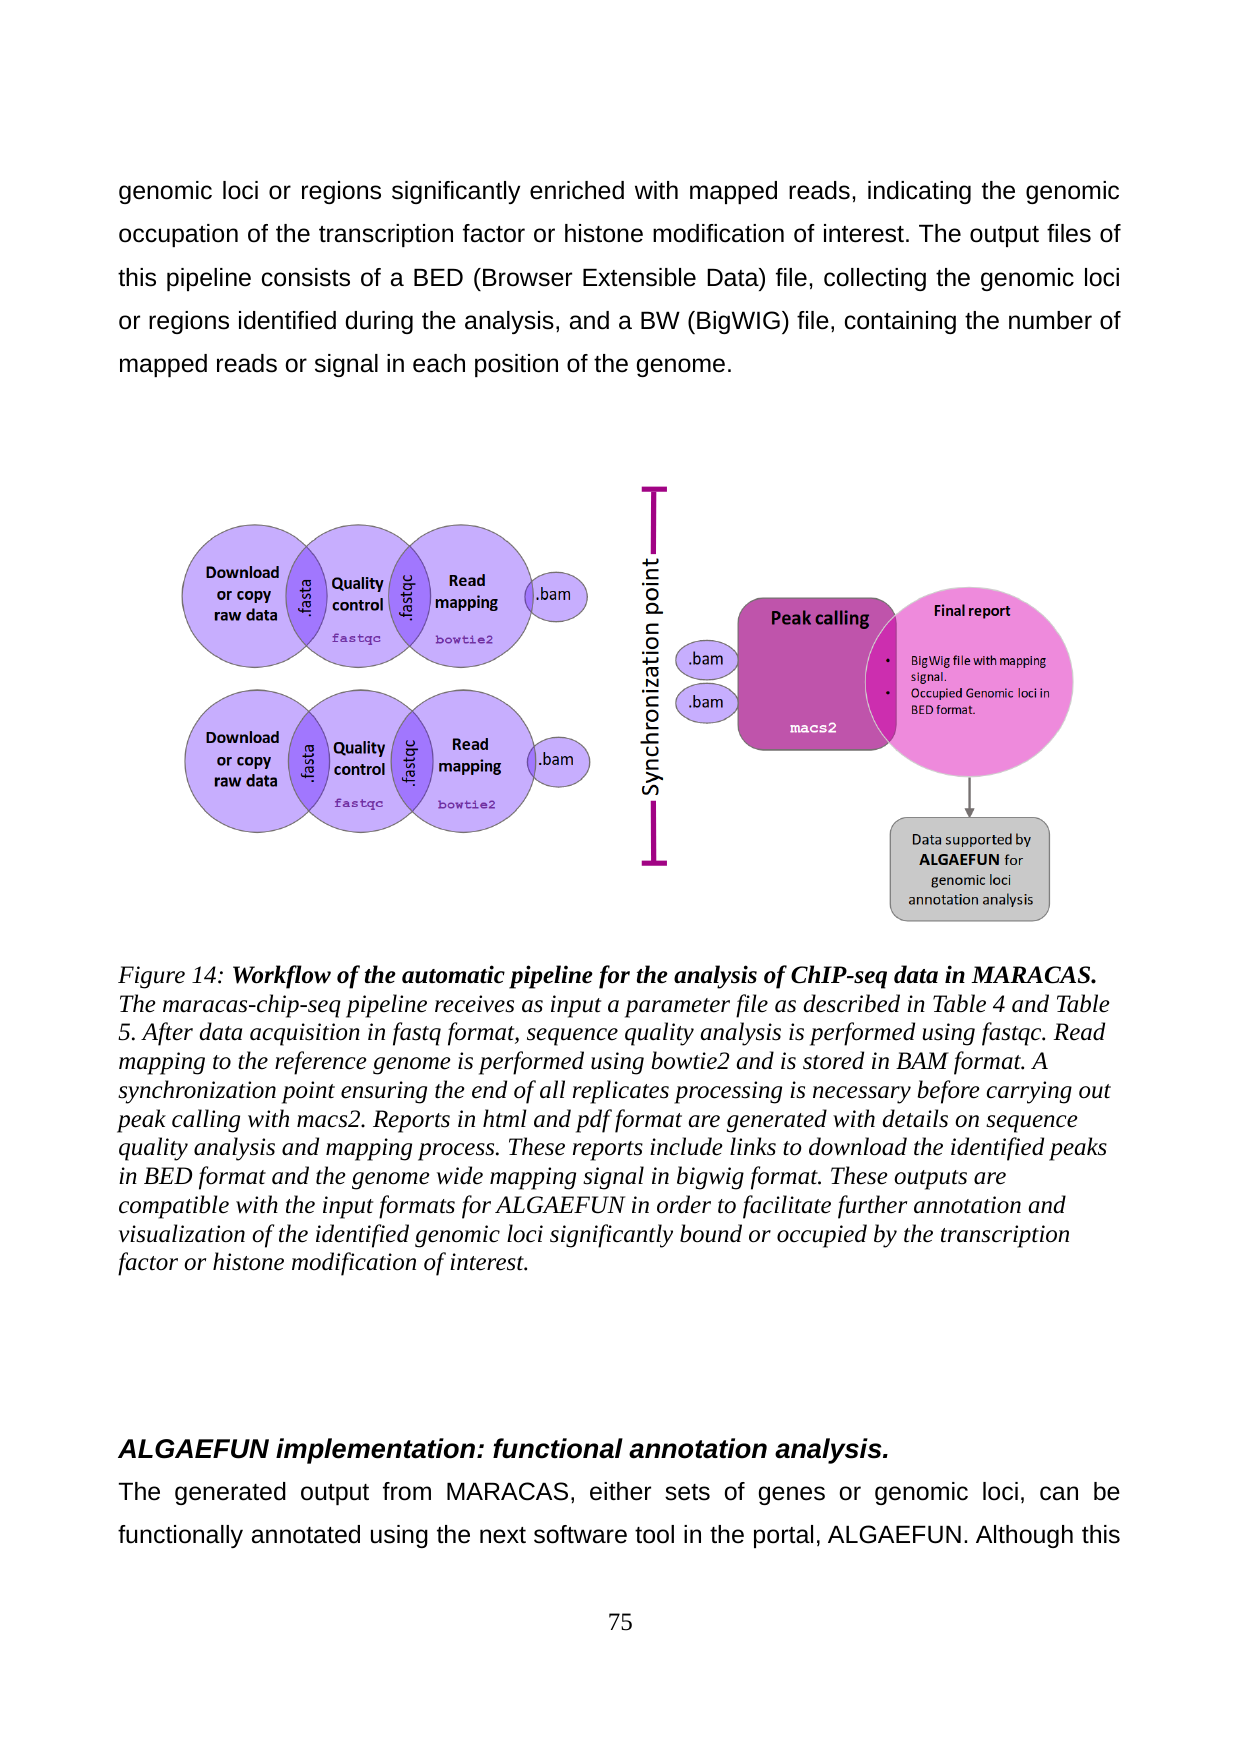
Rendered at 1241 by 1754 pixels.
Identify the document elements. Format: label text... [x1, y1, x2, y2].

text The generated output from MARACAS, either sets of genes or genomic loci, can be functionally annotated using the next software tool in the portal, ALGAEFUN. Although this [118, 1477, 1122, 1548]
text Figure 14: Workflow of the automatic pipeline for the analysis of ChIP-seq data in MARACAS. The maracas-chip-seq pipeline receives as input a parameter file as described in Table 4 and Table 5. After data acquisition in fastq format, sequence quality analysis is performed using fastqc. Read mapping to the reference genome is performed using bowtie2 and is stored in BAM format. A synchronization point ensuring the end of all replicates processing is necessary before carrying out peak calling with macs2. Reports in html and pdf format are generated with details on sequence quality analysis and mapping process. These reports include links to download the identified peaks in BED format and the genome wide mapping signal in bigwig format. These outputs are compatible with the input formats for ALGAEFUN in order to facilitate further annotation and visualization of the identified genomic loci significantly bound or occupied by the transcription factor or histone modification of interest. [118, 960, 1122, 1276]
picture [118, 419, 1123, 960]
subtitle ALGAEFUN implementation: functional annotation analysis. [118, 1433, 1122, 1464]
text genomic loci or regions significantly enriched with mapped reads, indicating the genomic occupation of the transcription factor or histone modification of interest. The output files of this pipeline consists of a BED (Browser Extensible Data) file, collecting the genomic loci or regions identified during the analysis, and a BW (BigWIG) file, containing the number of mapped reads or signal in each position of the genome. [118, 176, 1122, 378]
